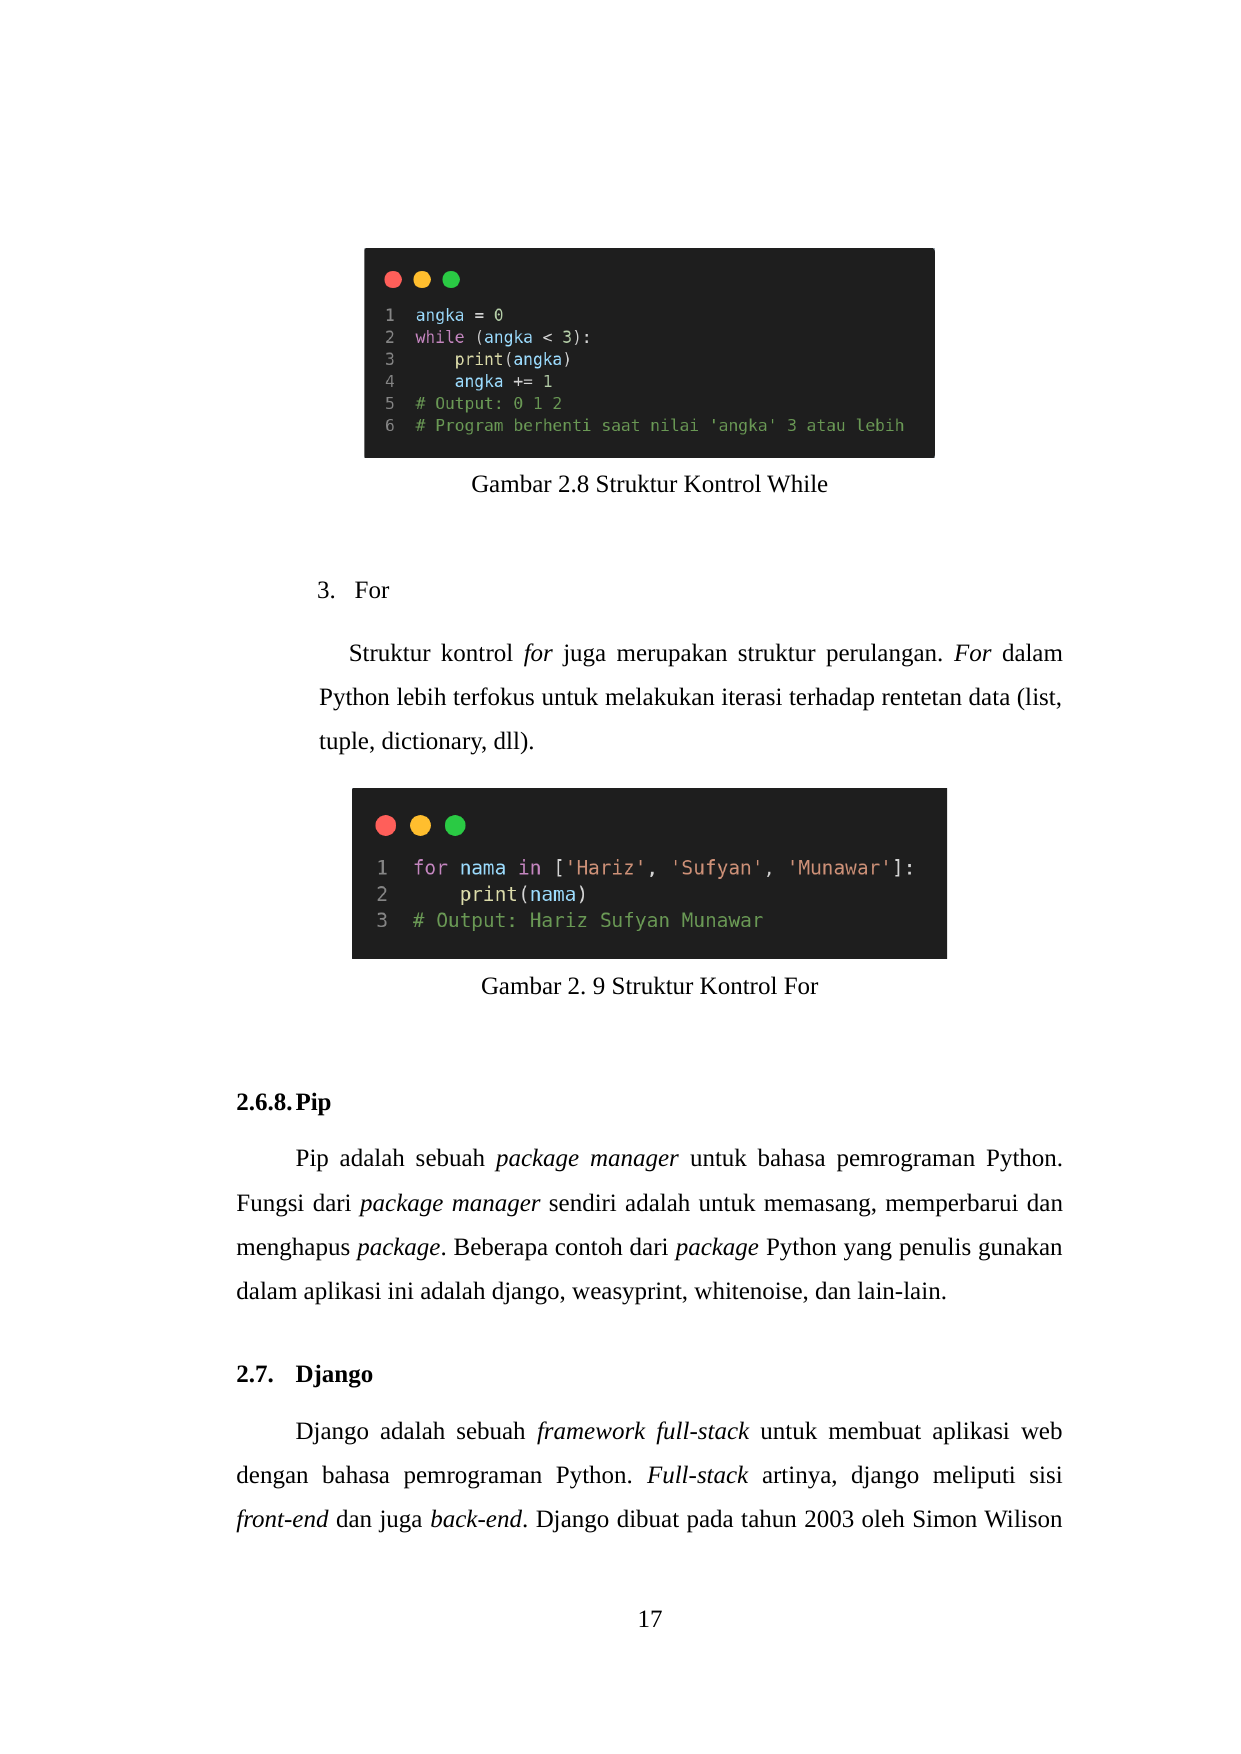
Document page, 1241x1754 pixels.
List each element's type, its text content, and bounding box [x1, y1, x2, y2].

picture [352, 788, 948, 959]
subtitle Pip [236, 1075, 1063, 1119]
list Gambar 2.8 Struktur Kontrol While [364, 458, 935, 502]
picture [364, 248, 935, 458]
text Pip adalah sebuah package manager untuk bahasa pemrograman Python. Fungsi dari package manager sendiri adalah untuk memasang, memperbarui dan menghapus package. Beberapa contoh dari package Python yang penulis gunakan dalam aplikasi ini adalah django, weasyprint, whitenoise, dan lain-lain. [236, 1131, 1063, 1308]
list Gambar 2. 9 Struktur Kontrol For [352, 959, 947, 1003]
list For [317, 563, 1063, 608]
list Struktur kontrol for juga merupakan struktur perulangan. For dalam Python lebih terfokus untuk melakukan iterasi terhadap rentetan data (list, tuple, dictionary, dll). [319, 626, 1063, 758]
text Django adalah sebuah framework full-stack untuk membuat aplikasi web dengan bahasa pemrograman Python. Full-stack artinya, django meliputi sisi front-end dan juga back-end. Django dibuat pada tahun 2003 oleh Simon Wilison [236, 1404, 1063, 1537]
subtitle Django [236, 1347, 1063, 1391]
